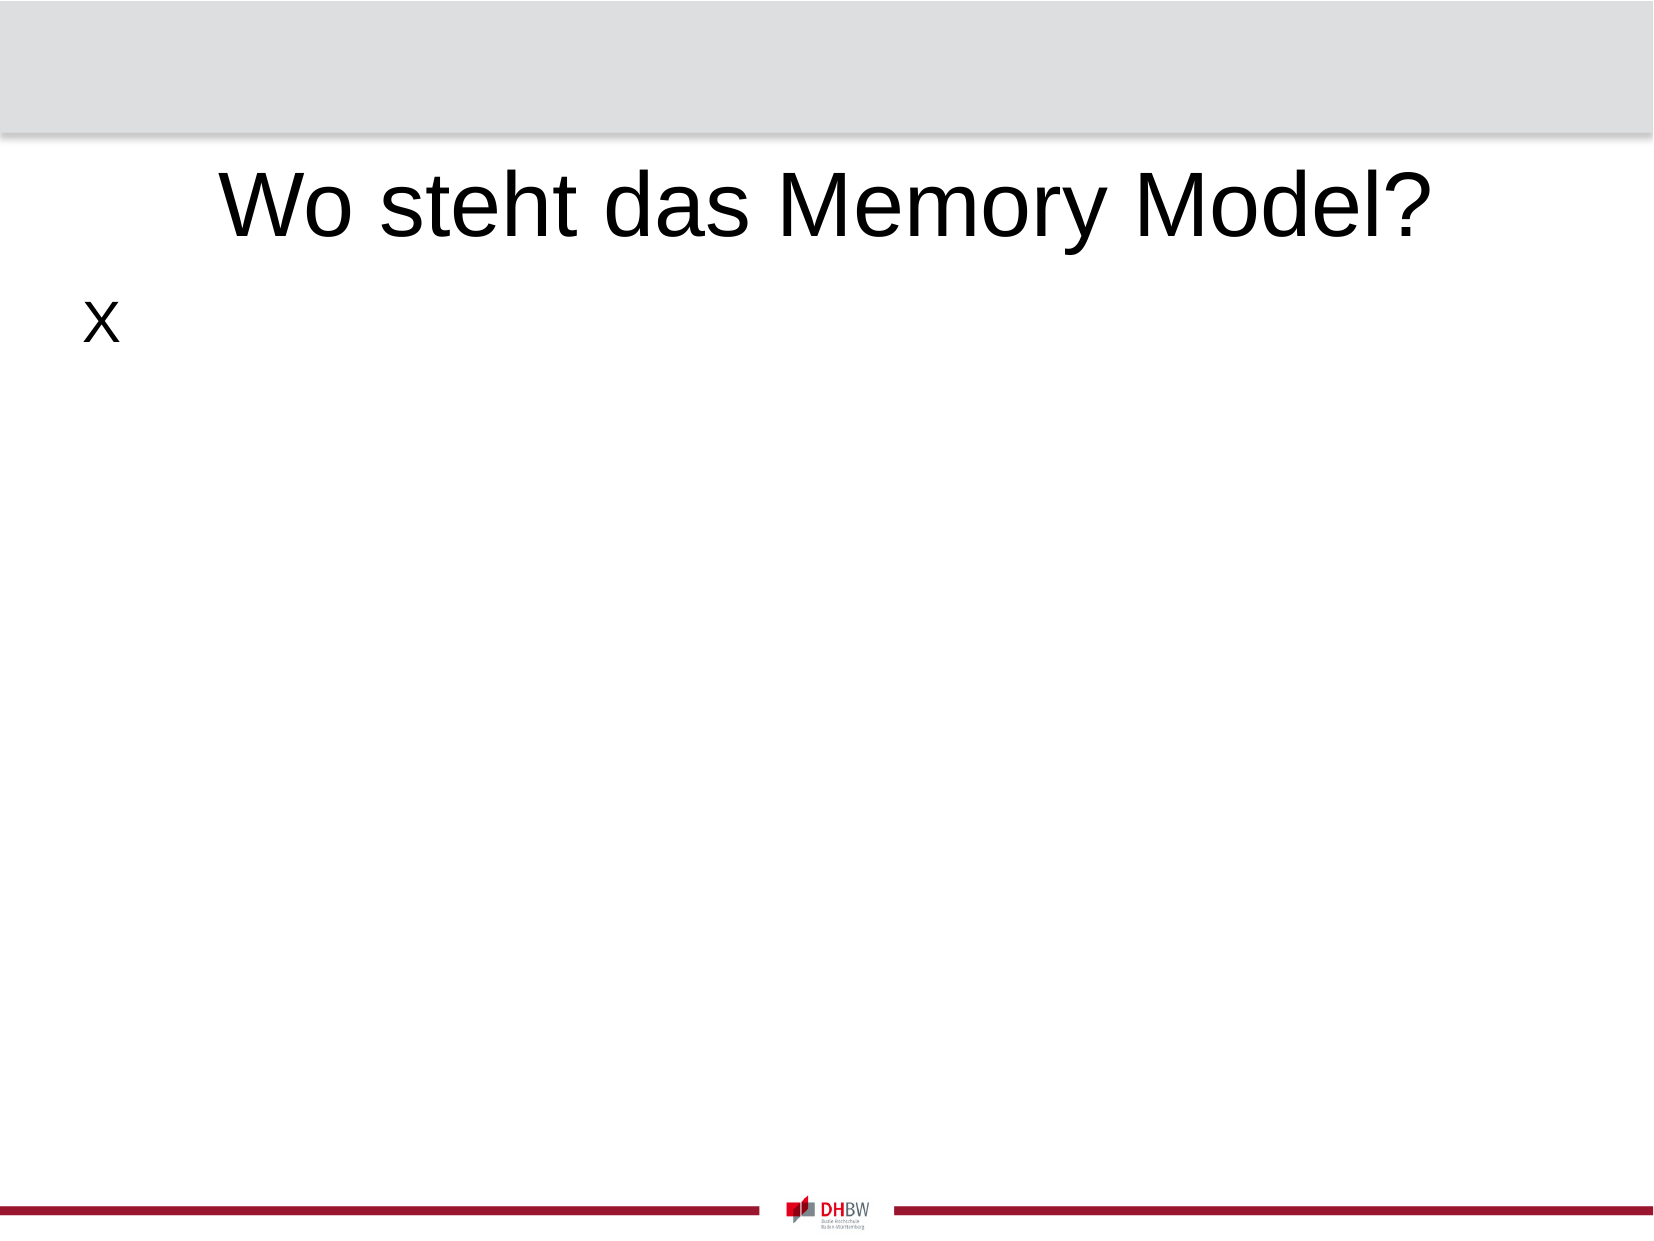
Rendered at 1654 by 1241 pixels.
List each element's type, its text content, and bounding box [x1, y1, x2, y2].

title Wo steht das Memory Model? [82, 49, 1571, 257]
list X [82, 290, 1571, 1127]
picture [0, 1, 1654, 1237]
